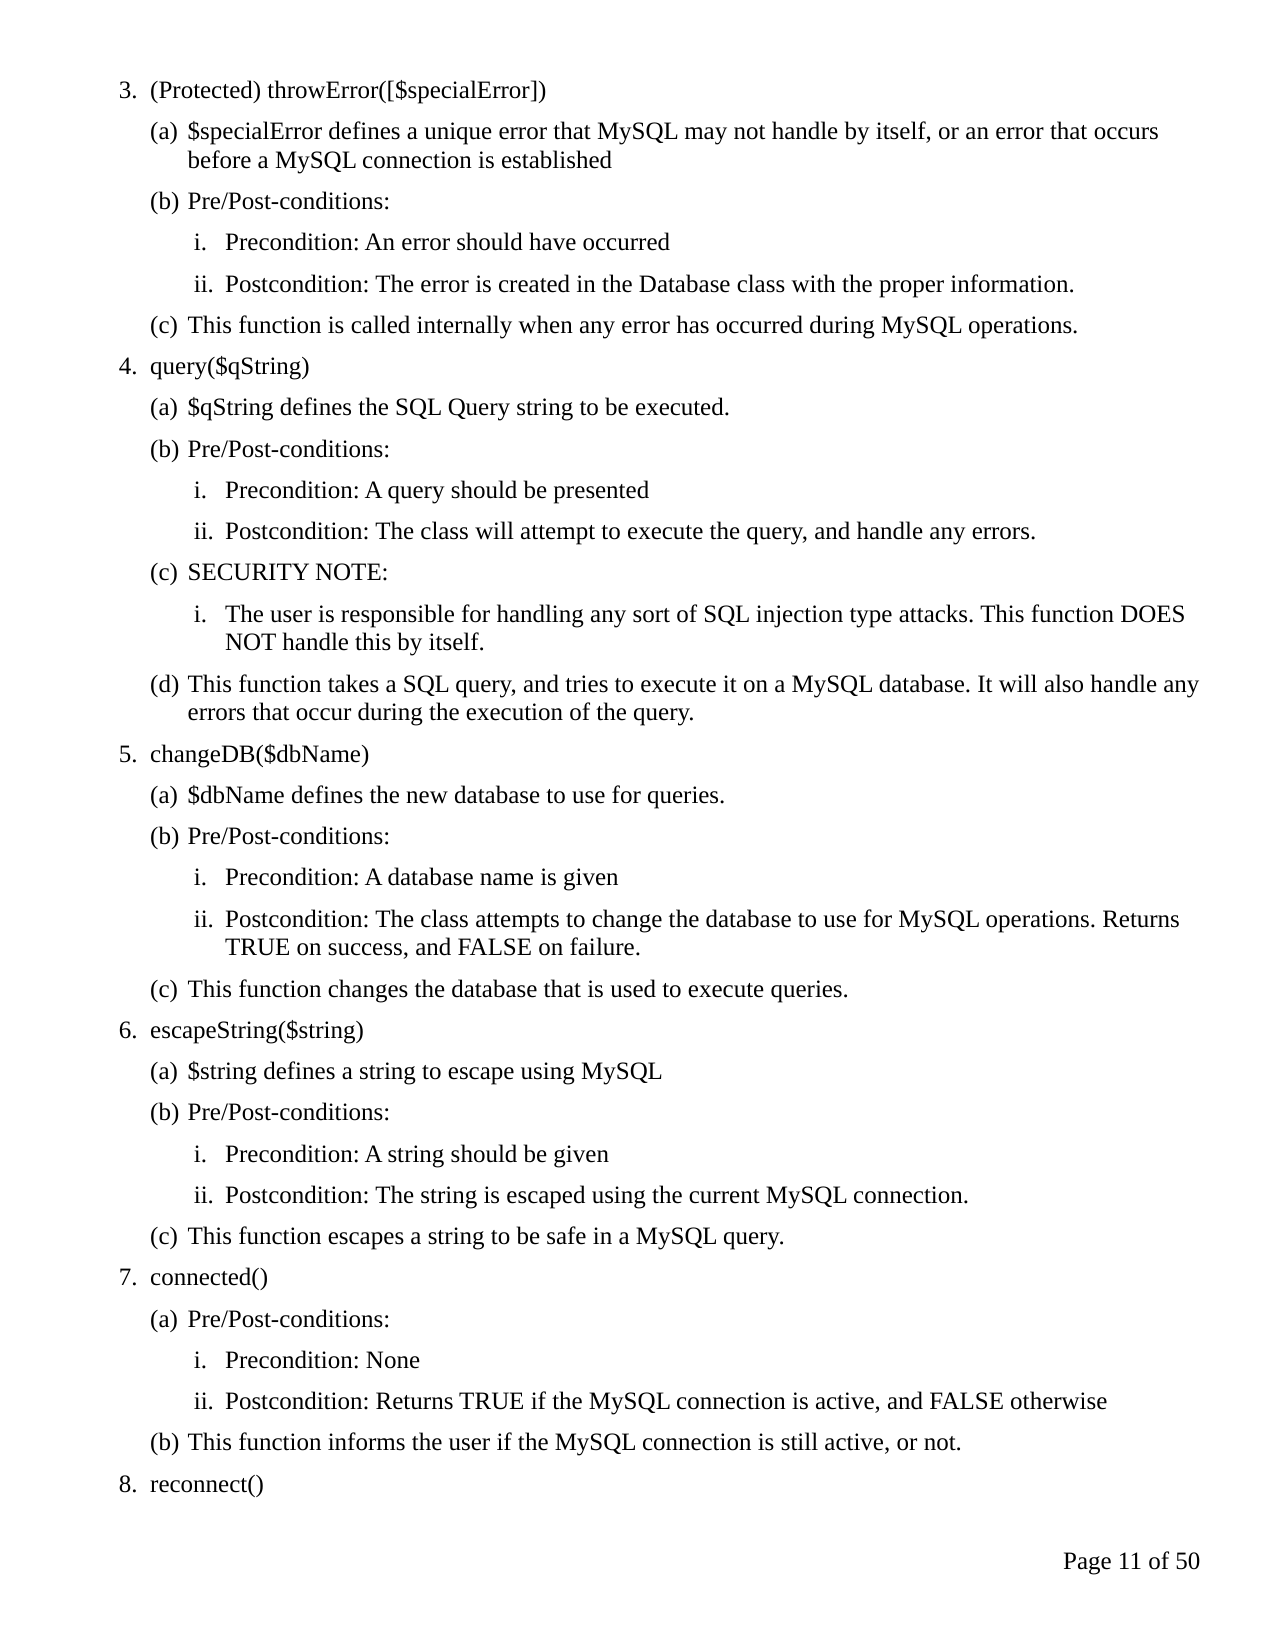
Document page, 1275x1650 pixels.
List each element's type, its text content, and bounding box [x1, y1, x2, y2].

list The user is responsible for handling any sort of SQL injection type attacks. This function DOES NOT handle this by itself. [187, 599, 1200, 656]
list Postcondition: The string is escaped using the current MySQL connection. [187, 1180, 1200, 1209]
list reconnect() [112, 1469, 1200, 1497]
list This function changes the database that is used to execute queries. [150, 974, 1200, 1002]
list Precondition: An error should have occurred [187, 227, 1200, 256]
list $specialError defines a unique error that MySQL may not handle by itself, or an error that occurs before a MySQL connection is established [150, 116, 1200, 174]
list Postcondition: The class attempts to change the database to use for MySQL operations. Returns TRUE on success, and FALSE on failure. [187, 904, 1200, 961]
list Pre/Post-conditions: [150, 821, 1200, 850]
list changeDB($dbName) [112, 739, 1200, 767]
list SECURITY NOTE: [150, 557, 1200, 586]
list This function escapes a string to be safe in a MySQL query. [150, 1221, 1200, 1250]
list $qString defines the SQL Query string to be executed. [150, 392, 1200, 421]
list Pre/Post-conditions: [150, 1304, 1200, 1332]
list escapeString($string) [112, 1015, 1200, 1044]
list This function is called internally when any error has occurred during MySQL operations. [150, 310, 1200, 339]
list $dbName defines the new database to use for queries. [150, 780, 1200, 809]
list This function informs the user if the MySQL connection is still active, or not. [150, 1427, 1200, 1456]
list Pre/Post-conditions: [150, 1097, 1200, 1126]
list (Protected) throwError([$specialError]) [112, 75, 1200, 104]
list Precondition: A string should be given [187, 1139, 1200, 1167]
list Pre/Post-conditions: [150, 186, 1200, 215]
list Postcondition: The class will attempt to execute the query, and handle any errors. [187, 516, 1200, 545]
list $string defines a string to escape using MySQL [150, 1056, 1200, 1085]
list Postcondition: Returns TRUE if the MySQL connection is active, and FALSE otherwise [187, 1386, 1200, 1415]
list This function takes a SQL query, and tries to execute it on a MySQL database. It will also handle any errors that occur during the execution of the query. [150, 669, 1200, 726]
list connected() [112, 1262, 1200, 1291]
list Precondition: A database name is given [187, 862, 1200, 891]
list Precondition: None [187, 1345, 1200, 1374]
list Precondition: A query should be presented [187, 475, 1200, 504]
list Postcondition: The error is created in the Database class with the proper information. [187, 269, 1200, 297]
list Pre/Post-conditions: [150, 434, 1200, 462]
list query($qString) [112, 351, 1200, 380]
